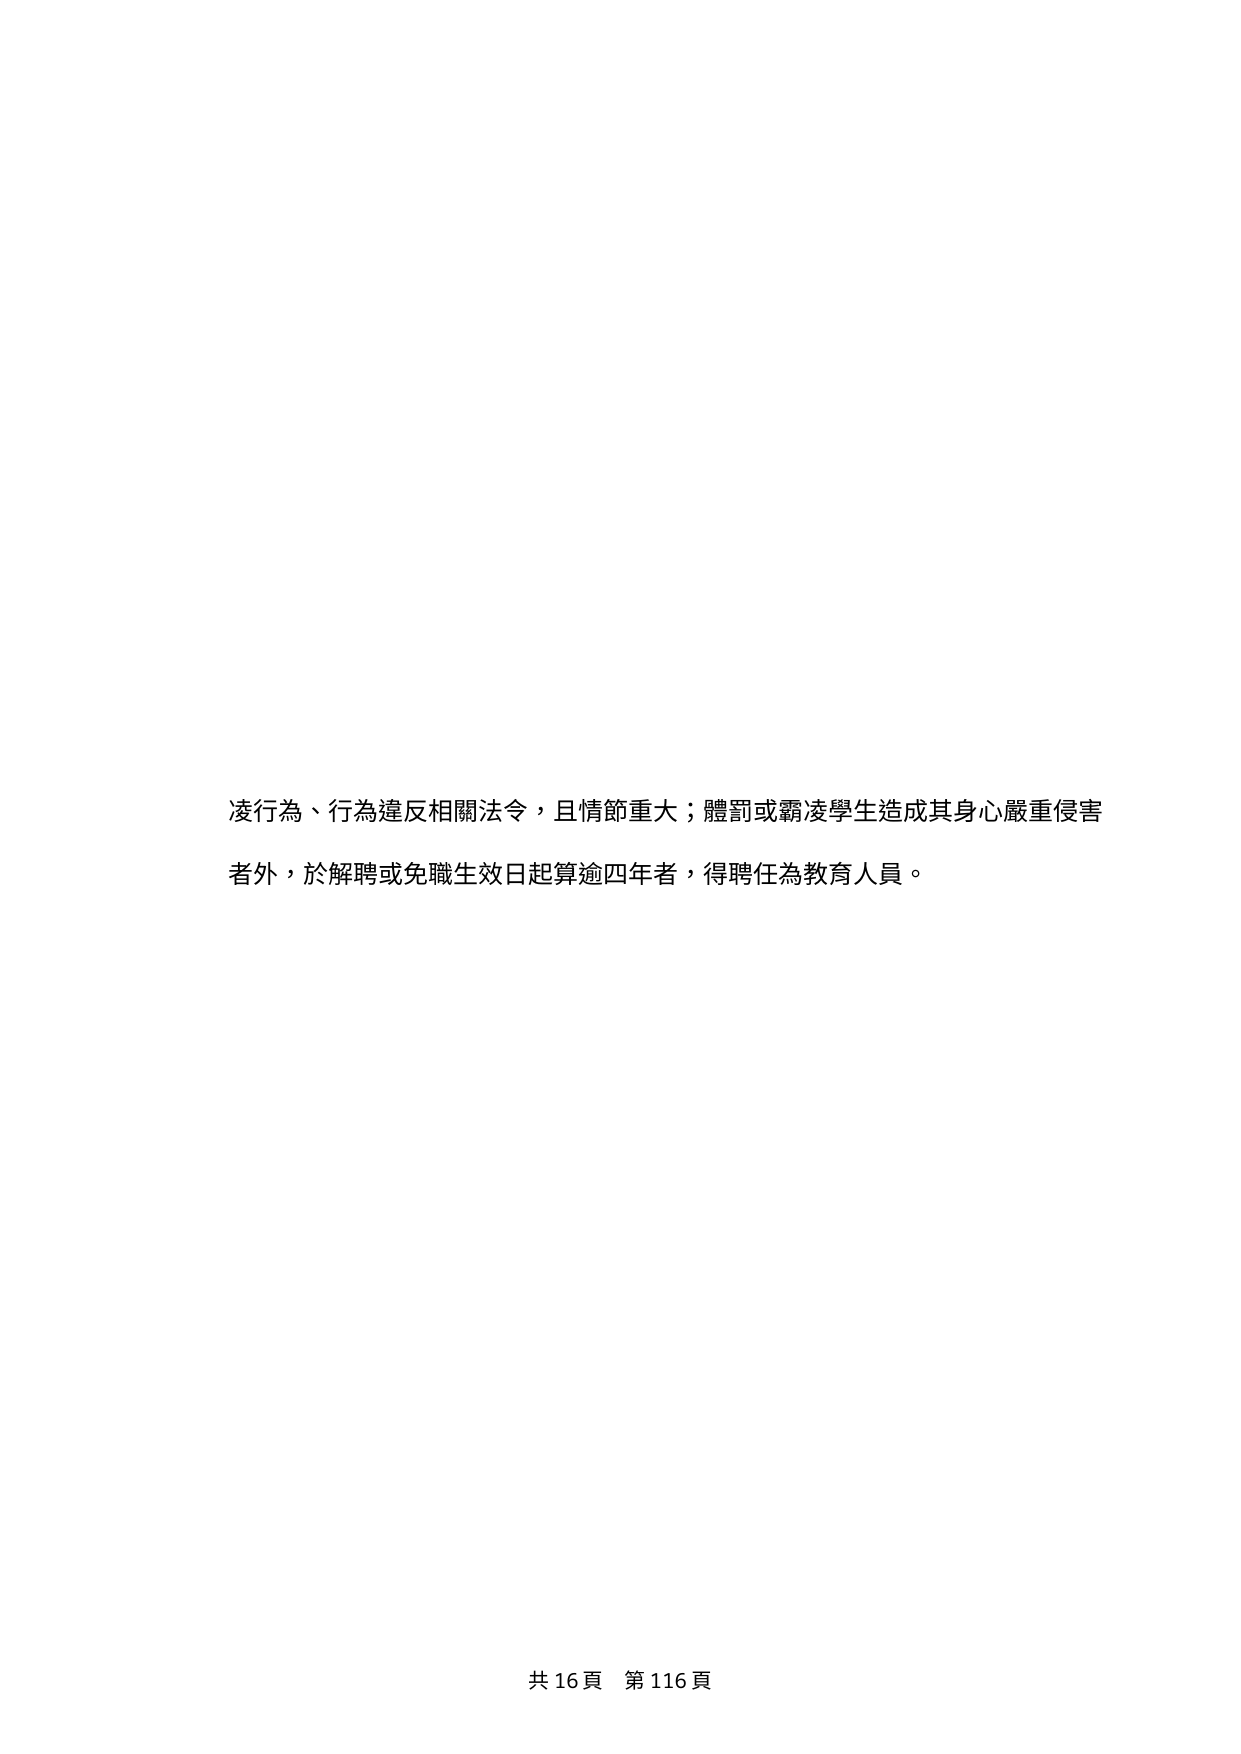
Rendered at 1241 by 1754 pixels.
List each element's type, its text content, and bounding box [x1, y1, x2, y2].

text 凌行為、行為違反相關法令，且情節重大；體罰或霸凌學生造成其身心嚴重侵害者外，於解聘或免職生效日起算逾四年者，得聘任為教育人員。 [229, 768, 1122, 893]
